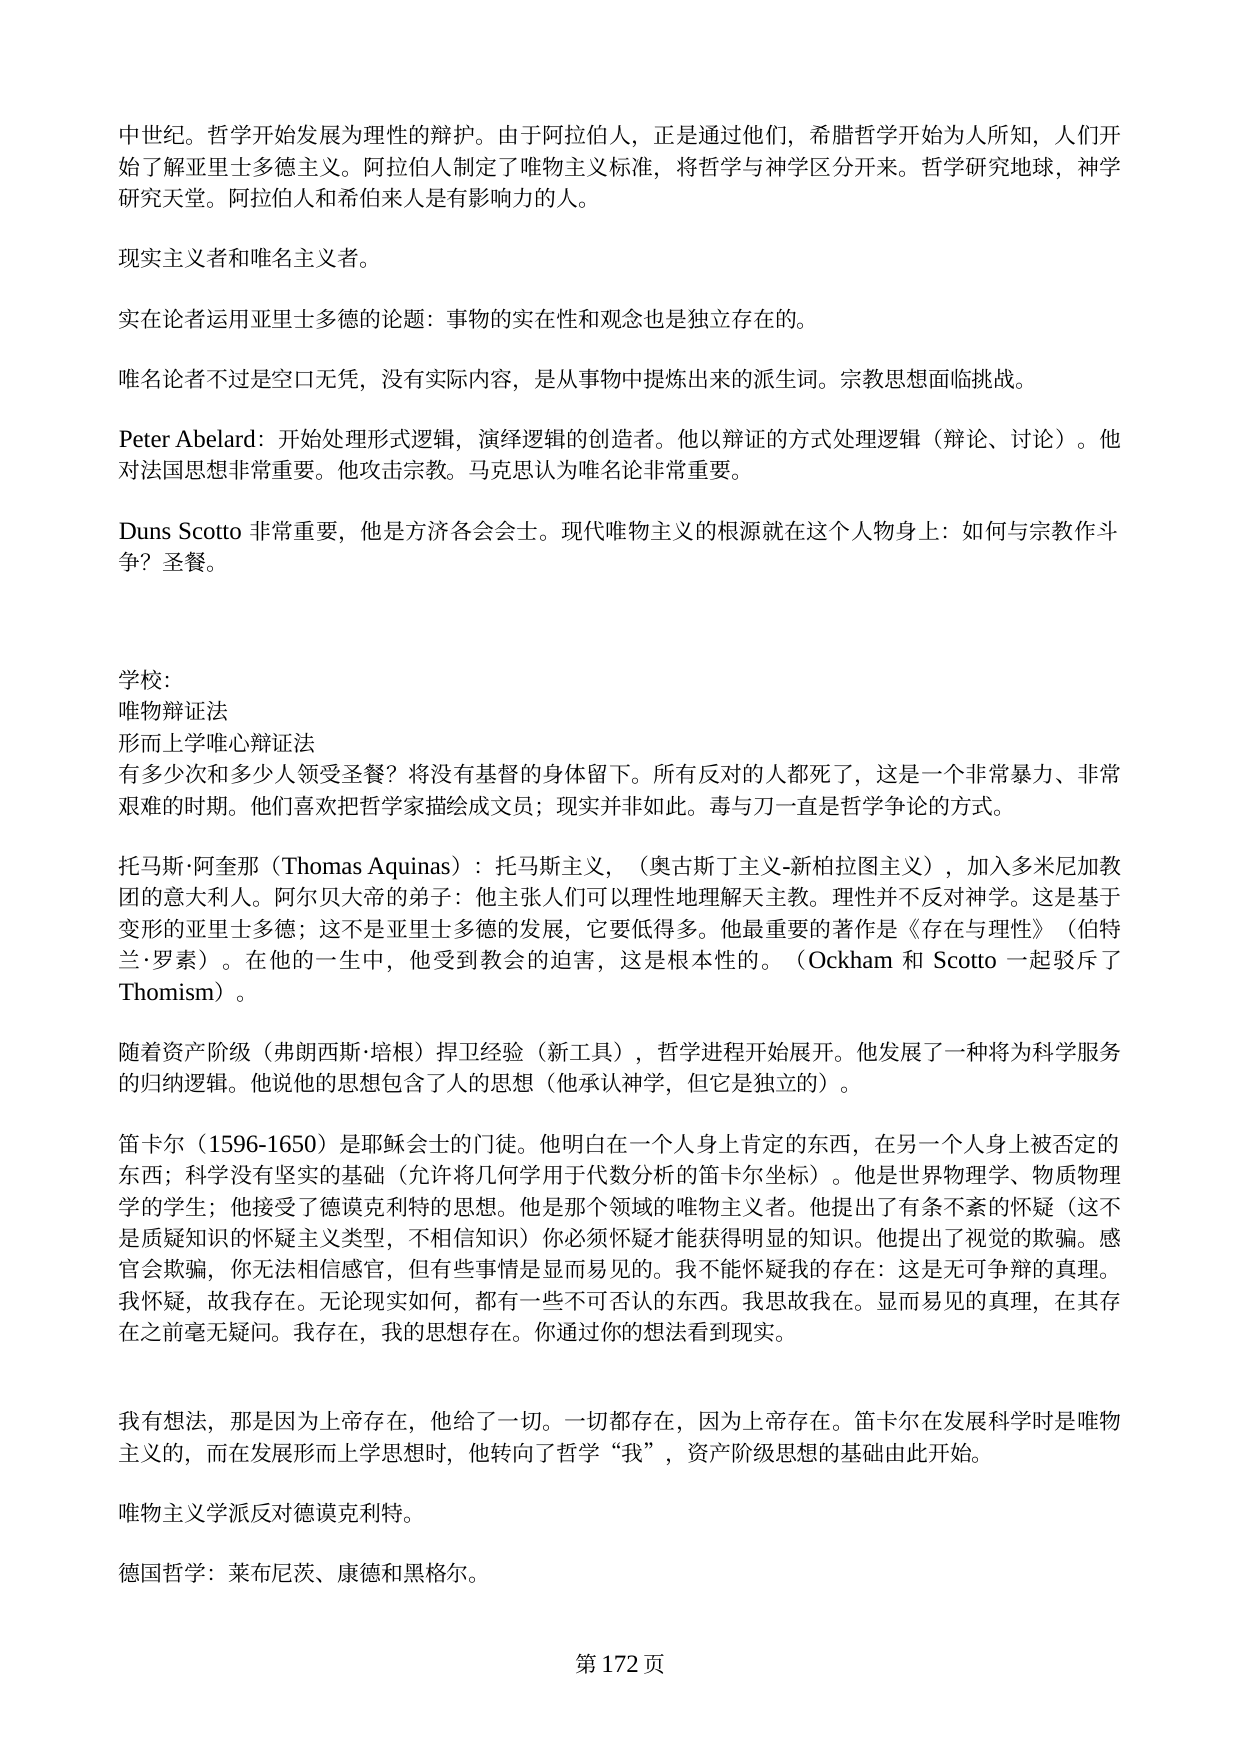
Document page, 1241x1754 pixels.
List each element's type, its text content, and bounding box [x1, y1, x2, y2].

text 我有想法，那是因为上帝存在，他给了一切。一切都存在，因为上帝存在。笛卡尔在发展科学时是唯物主义的，而在发展形而上学思想时，他转向了哲学“我”，资产阶级思想的基础由此开始。 [118, 1404, 1122, 1467]
text 现实主义者和唯名主义者。 [118, 242, 1122, 273]
text 学校： [118, 663, 1122, 694]
text 德国哲学：莱布尼茨、康德和黑格尔。 [118, 1556, 1122, 1588]
text 唯物辩证法 [118, 694, 1122, 726]
text Peter Abelard：开始处理形式逻辑，演绎逻辑的创造者。他以辩证的方式处理逻辑（辩论、讨论）。他对法国思想非常重要。他攻击宗教。马克思认为唯名论非常重要。 [118, 422, 1122, 485]
text 笛卡尔（1596-1650）是耶稣会士的门徒。他明白在一个人身上肯定的东西，在另一个人身上被否定的东西；科学没有坚实的基础（允许将几何学用于代数分析的笛卡尔坐标）。他是世界物理学、物质物理学的学生；他接受了德谟克利特的思想。他是那个领域的唯物主义者。他提出了有条不紊的怀疑（这不是质疑知识的怀疑主义类型，不相信知识）你必须怀疑才能获得明显的知识。他提出了视觉的欺骗。感官会欺骗，你无法相信感官，但有些事情是显而易见的。我不能怀疑我的存在：这是无可争辩的真理。我怀疑，故我存在。无论现实如何，都有一些不可否认的东西。我思故我在。显而易见的真理，在其存在之前毫无疑问。我存在，我的思想存在。你通过你的想法看到现实。 [118, 1127, 1122, 1347]
text 唯名论者不过是空口无凭，没有实际内容，是从事物中提炼出来的派生词。宗教思想面临挑战。 [118, 362, 1122, 393]
text 唯物主义学派反对德谟克利特。 [118, 1496, 1122, 1528]
text 实在论者运用亚里士多德的论题：事物的实在性和观念也是独立存在的。 [118, 302, 1122, 333]
text 托马斯·阿奎那（Thomas Aquinas）：托马斯主义，（奥古斯丁主义-新柏拉图主义），加入多米尼加教团的意大利人。阿尔贝大帝的弟子：他主张人们可以理性地理解天主教。理性并不反对神学。这是基于变形的亚里士多德；这不是亚里士多德的发展，它要低得多。他最重要的著作是《存在与理性》（伯特兰·罗素）。在他的一生中，他受到教会的迫害，这是根本性的。（Ockham 和 Scotto 一起驳斥了 Thomism）。 [118, 849, 1122, 1006]
text Duns Scotto 非常重要，他是方济各会会士。现代唯物主义的根源就在这个人物身上：如何与宗教作斗争？圣餐。 [118, 514, 1122, 577]
text 有多少次和多少人领受圣餐？将没有基督的身体留下。所有反对的人都死了，这是一个非常暴力、非常艰难的时期。他们喜欢把哲学家描绘成文员；现实并非如此。毒与刀一直是哲学争论的方式。 [118, 757, 1122, 820]
text 形而上学唯心辩证法 [118, 726, 1122, 757]
text 中世纪。哲学开始发展为理性的辩护。由于阿拉伯人，正是通过他们，希腊哲学开始为人所知，人们开始了解亚里士多德主义。阿拉伯人制定了唯物主义标准，将哲学与神学区分开来。哲学研究地球，神学研究天堂。阿拉伯人和希伯来人是有影响力的人。 [118, 118, 1122, 213]
text 随着资产阶级（弗朗西斯·培根）捍卫经验（新工具），哲学进程开始展开。他发展了一种将为科学服务的归纳逻辑。他说他的思想包含了人的思想（他承认神学，但它是独立的）。 [118, 1035, 1122, 1098]
